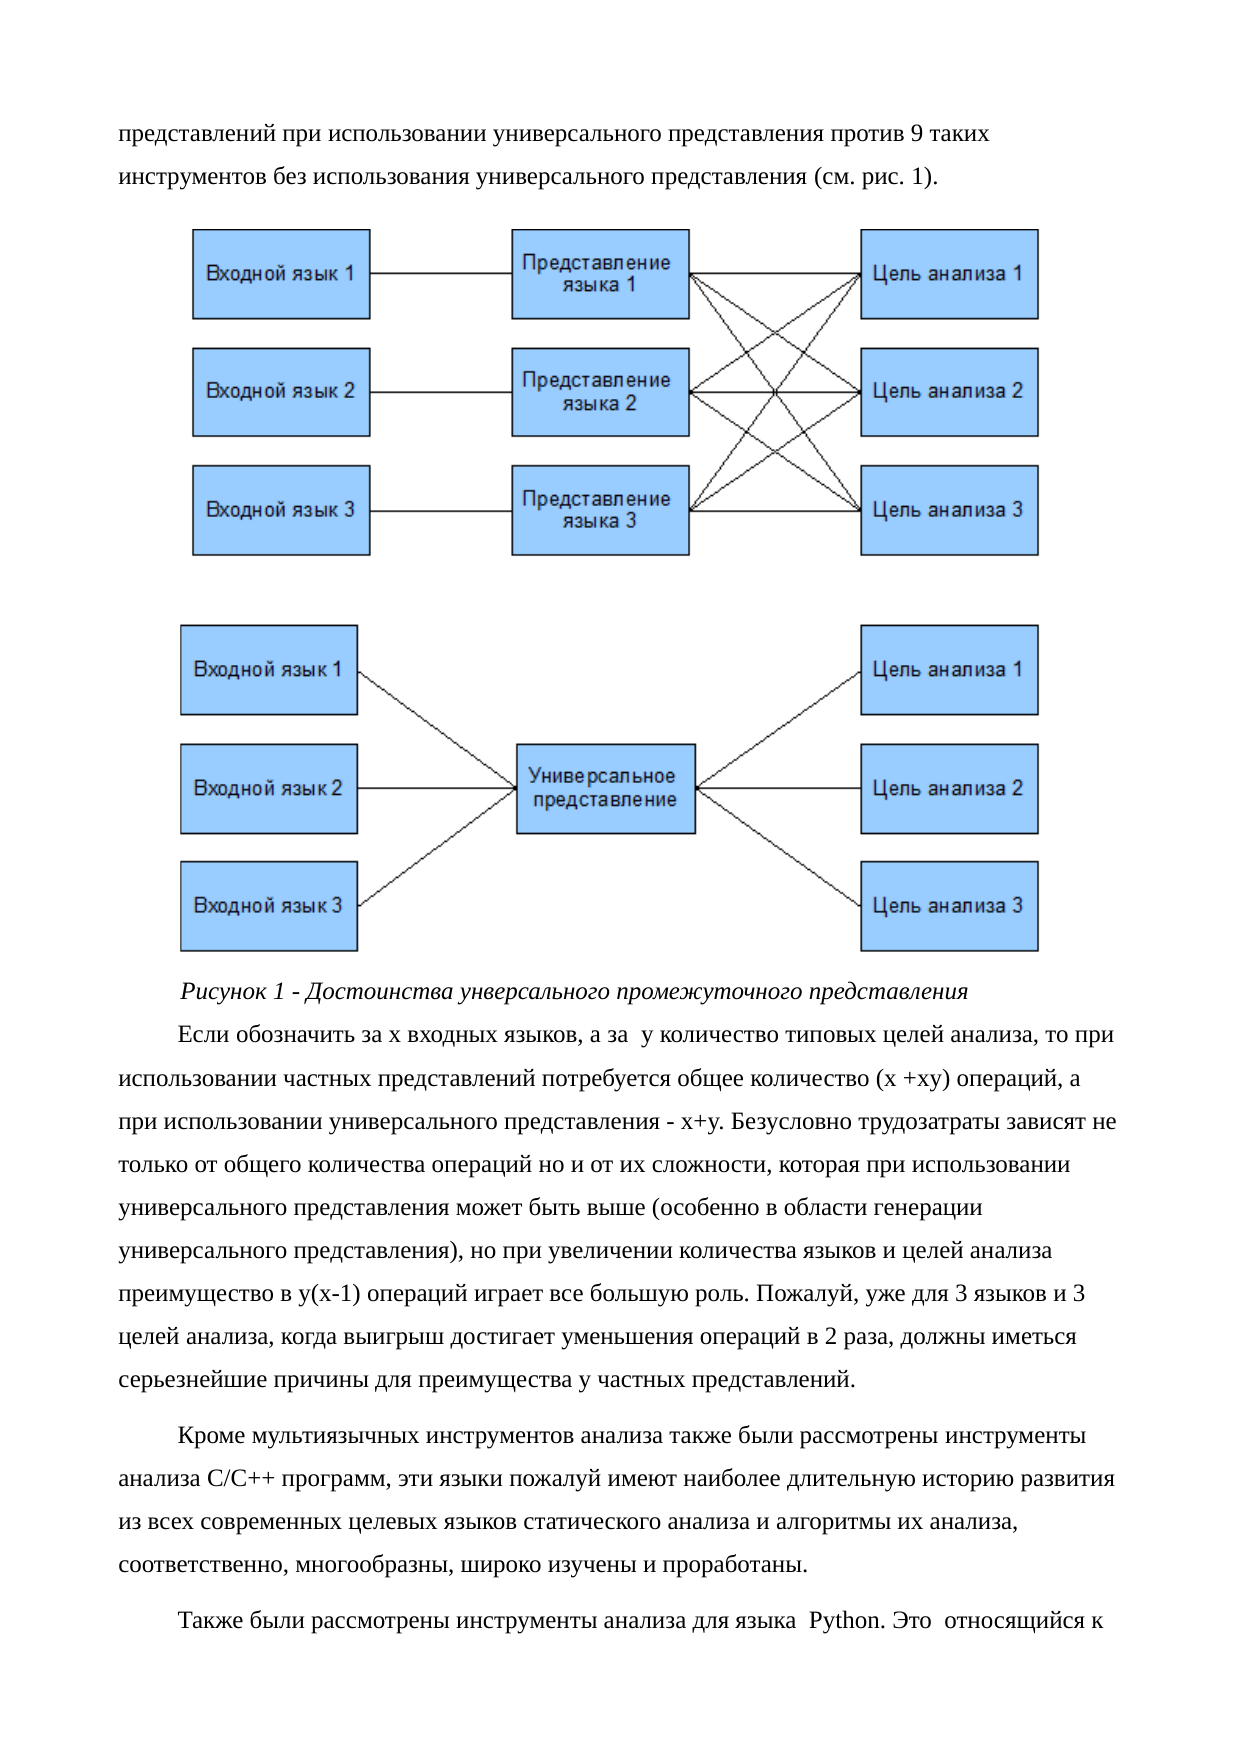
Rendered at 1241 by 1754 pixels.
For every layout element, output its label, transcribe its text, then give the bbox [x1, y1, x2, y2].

text представлений при использовании универсального представления против 9 таких инструментов без использования универсального представления (см. рис. 1). [118, 118, 1122, 190]
text Кроме мультиязычных инструментов анализа также были рассмотрены инструменты анализа С/С++ программ, эти языки пожалуй имеют наиболее длительную историю развития из всех современных целевых языков статического анализа и алгоритмы их анализа, соответственно, многообразны, широко изучены и проработаны. [118, 1420, 1122, 1578]
text Если обозначить за x входных языков, а за y количество типовых целей анализа, то при использовании частных представлений потребуется общее количество (x +xy) операций, а при использовании универсального представления - x+y. Безусловно трудозатраты зависят не только от общего количества операций но и от их сложности, которая при использовании универсального представления может быть выше (особенно в области генерации универсального представления), но при увеличении количества языков и целей анализа преимущество в y(x-1) операций играет все большую роль. Пожалуй, уже для 3 языков и 3 целей анализа, когда выигрыш достигает уменьшения операций в 2 раза, должны иметься серьезнейшие причины для преимущества у частных представлений. [118, 217, 1122, 1393]
text Также были рассмотрены инструменты анализа для языка Python. Это относящийся к [118, 1605, 1122, 1634]
text Рисунок 1 - Достоинства унверсального промежуточного представления [180, 977, 1060, 1005]
picture [180, 229, 1061, 977]
